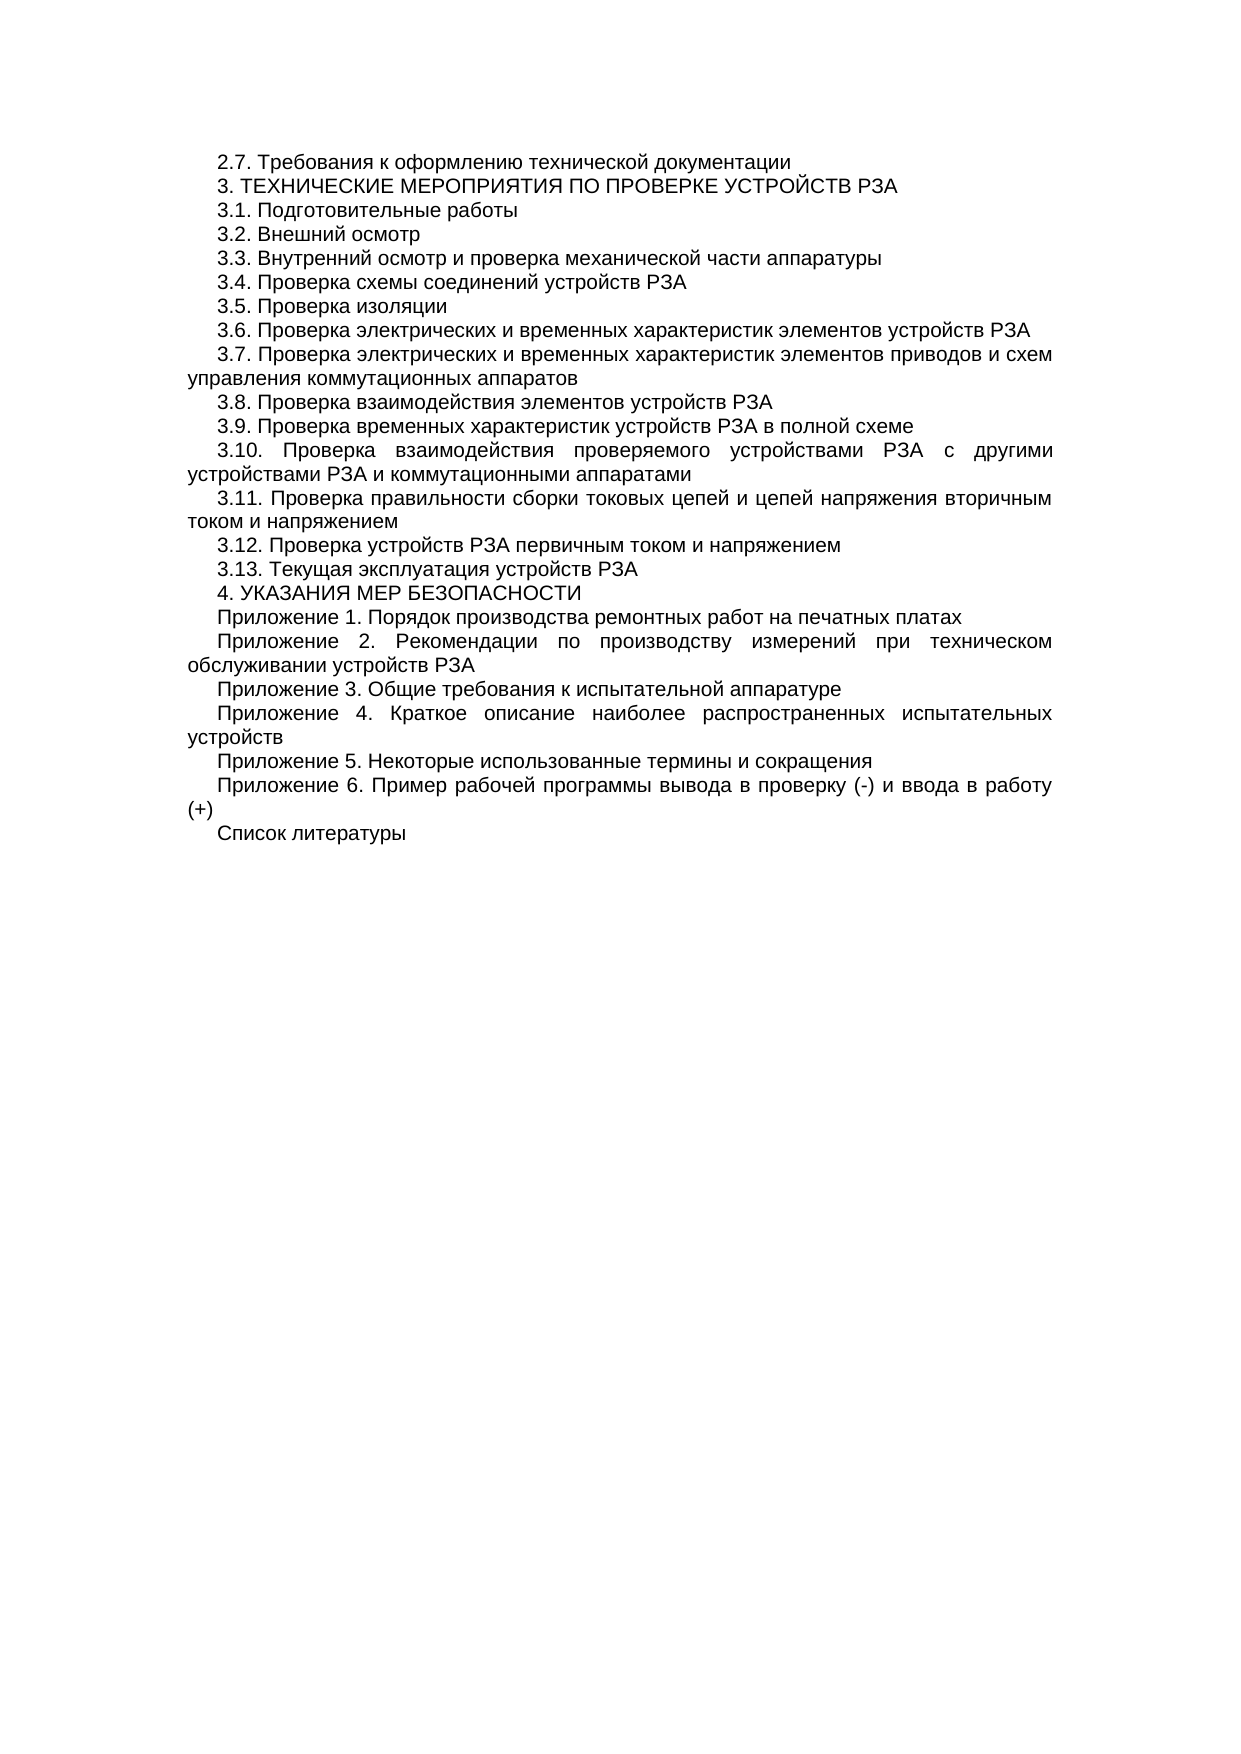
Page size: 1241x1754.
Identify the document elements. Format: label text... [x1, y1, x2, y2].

text 3.2. Внешний осмотр [187, 222, 1053, 246]
text 3.1. Подготовительные работы [187, 198, 1053, 222]
text 3.12. Проверка устройств РЗА первичным током и напряжением [187, 533, 1053, 557]
text 3.13. Текущая эксплуатация устройств РЗА [187, 557, 1053, 581]
text 3.7. Проверка электрических и временных характеристик элементов приводов и схем управления коммутационных аппаратов [187, 342, 1053, 389]
text Приложение 3. Общие требования к испытательной аппаратуре [187, 677, 1053, 701]
text 3.3. Внутренний осмотр и проверка механической части аппаратуры [187, 246, 1053, 270]
text 3.6. Проверка электрических и временных характеристик элементов устройств РЗА [187, 318, 1053, 342]
text 3. ТЕХНИЧЕСКИЕ МЕРОПРИЯТИЯ ПО ПРОВЕРКЕ УСТРОЙСТВ РЗА [187, 174, 1053, 198]
text Приложение 1. Порядок производства ремонтных работ на печатных платах [187, 605, 1053, 629]
text 3.11. Проверка правильности сборки токовых цепей и цепей напряжения вторичным током и напряжением [187, 485, 1053, 533]
text 3.4. Проверка схемы соединений устройств РЗА [187, 270, 1053, 294]
text Список литературы [187, 821, 1053, 845]
text 3.10. Проверка взаимодействия проверяемого устройствами РЗА с другими устройствами РЗА и коммутационными аппаратами [187, 437, 1053, 485]
text Приложение 4. Краткое описание наиболее распространенных испытательных устройств [187, 701, 1053, 749]
text Приложение 6. Пример рабочей программы вывода в проверку (-) и ввода в работу (+) [187, 773, 1053, 821]
text 3.8. Проверка взаимодействия элементов устройств РЗА [187, 389, 1053, 413]
text Приложение 5. Некоторые использованные термины и сокращения [187, 749, 1053, 773]
text 4. УКАЗАНИЯ МЕР БЕЗОПАСНОСТИ [187, 581, 1053, 605]
text Приложение 2. Рекомендации по производству измерений при техническом обслуживании устройств РЗА [187, 629, 1053, 677]
text 2.7. Требования к оформлению технической документации [187, 150, 1053, 174]
text 3.5. Проверка изоляции [187, 294, 1053, 318]
text 3.9. Проверка временных характеристик устройств РЗА в полной схеме [187, 413, 1053, 437]
